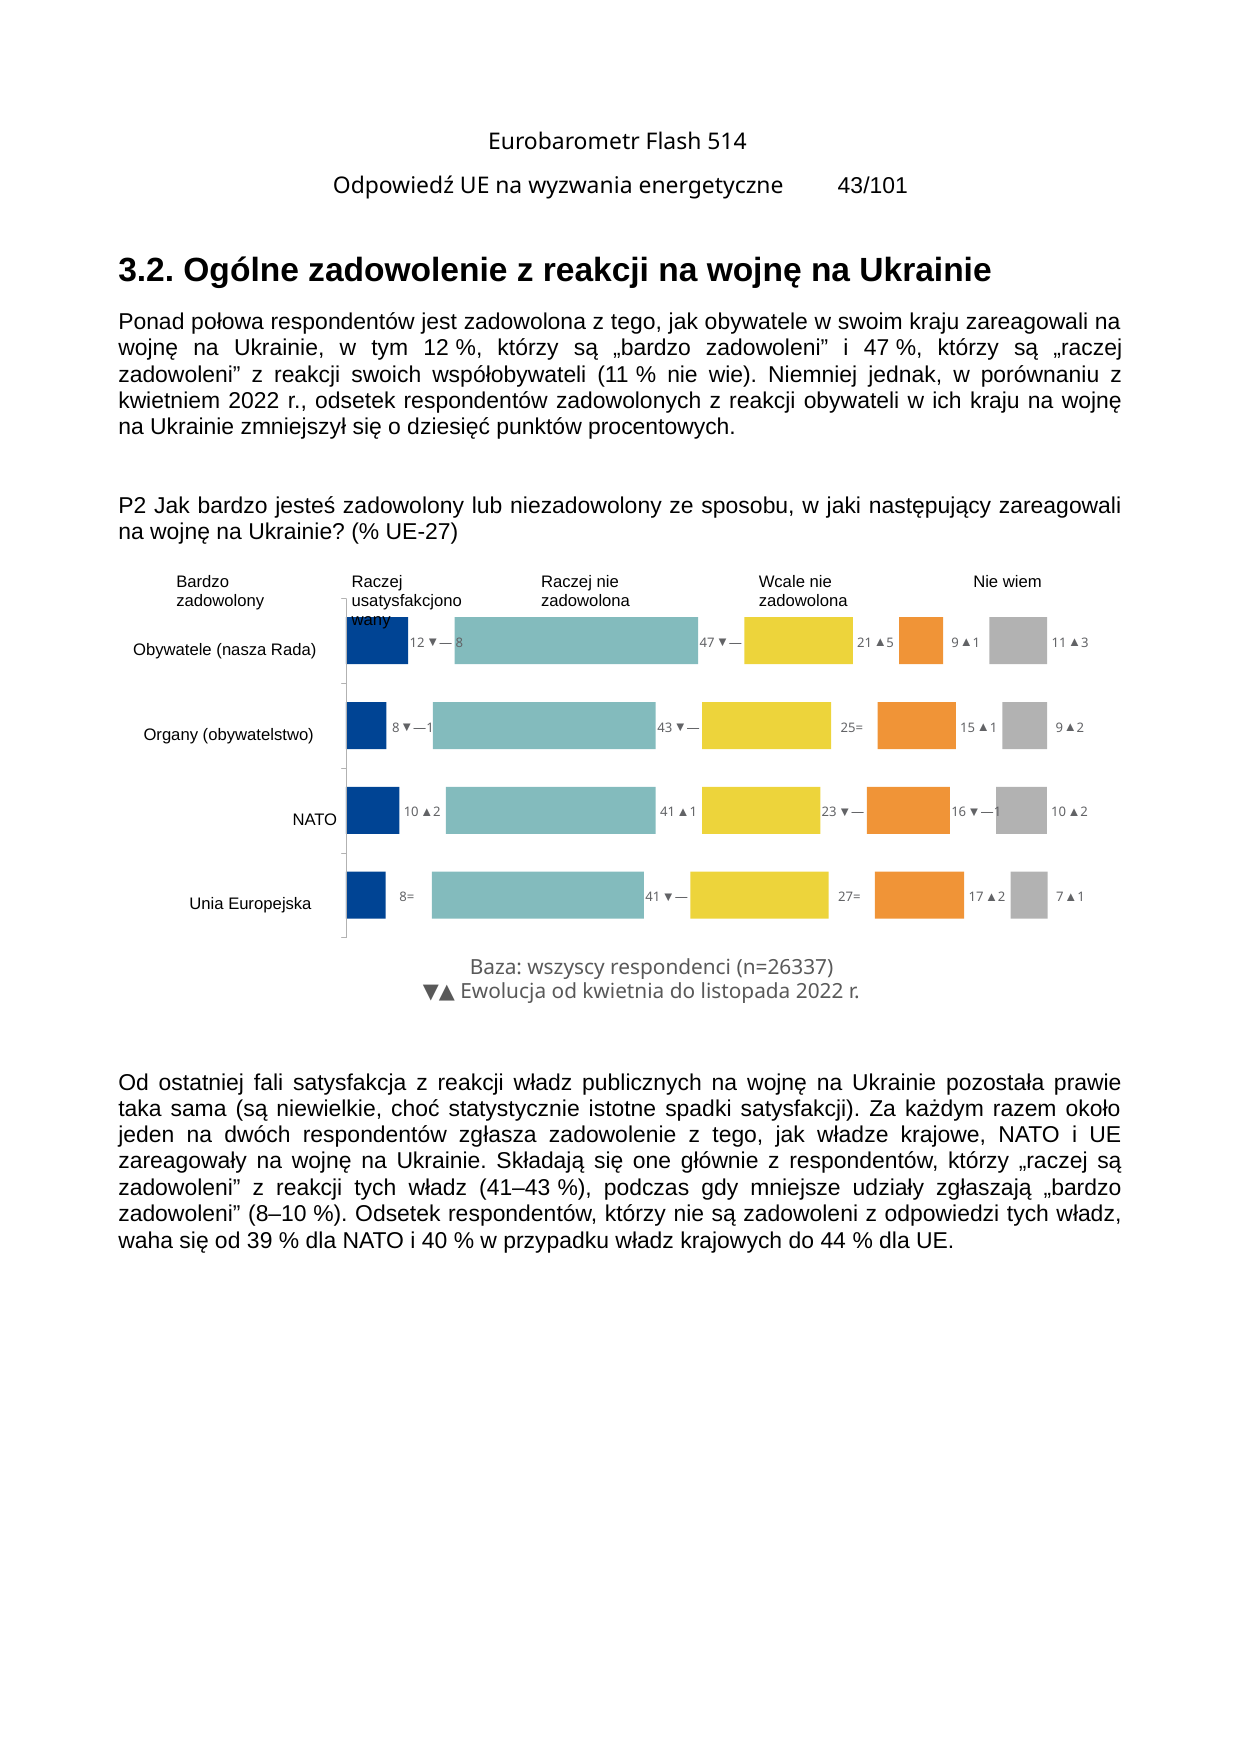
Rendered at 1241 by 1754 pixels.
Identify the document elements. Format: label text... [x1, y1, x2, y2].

text P2 Jak bardzo jesteś zadowolony lub niezadowolony ze sposobu, w jaki następujący zareagowali na wojnę na Ukrainie? (% UE-27) [118, 492, 1122, 544]
text Ponad połowa respondentów jest zadowolona z tego, jak obywatele w swoim kraju zareagowali na wojnę na Ukrainie, w tym 12 %, którzy są „bardzo zadowoleni” i 47 %, którzy są „raczej zadowoleni” z reakcji swoich współobywateli (11 % nie wie). Niemniej jednak, w porównaniu z kwietniem 2022 r., odsetek respondentów zadowolonych z reakcji obywateli w ich kraju na wojnę na Ukrainie zmniejszył się o dziesięć punktów procentowych. [118, 308, 1122, 440]
text Od ostatniej fali satysfakcja z reakcji władz publicznych na wojnę na Ukrainie pozostała prawie taka sama (są niewielkie, choć statystycznie istotne spadki satysfakcji). Za każdym razem około jeden na dwóch respondentów zgłasza zadowolenie z tego, jak władze krajowe, NATO i UE zareagowały na wojnę na Ukrainie. Składają się one głównie z respondentów, którzy „raczej są zadowoleni” z reakcji tych władz (41–43 %), podczas gdy mniejsze udziały zgłaszają „bardzo zadowoleni” (8–10 %). Odsetek respondentów, którzy nie są zadowoleni z odpowiedzi tych władz, waha się od 39 % dla NATO i 40 % w przypadku władz krajowych do 44 % dla UE. [118, 1068, 1122, 1253]
subtitle 3.2. Ogólne zadowolenie z reakcji na wojnę na Ukrainie [118, 250, 1122, 289]
